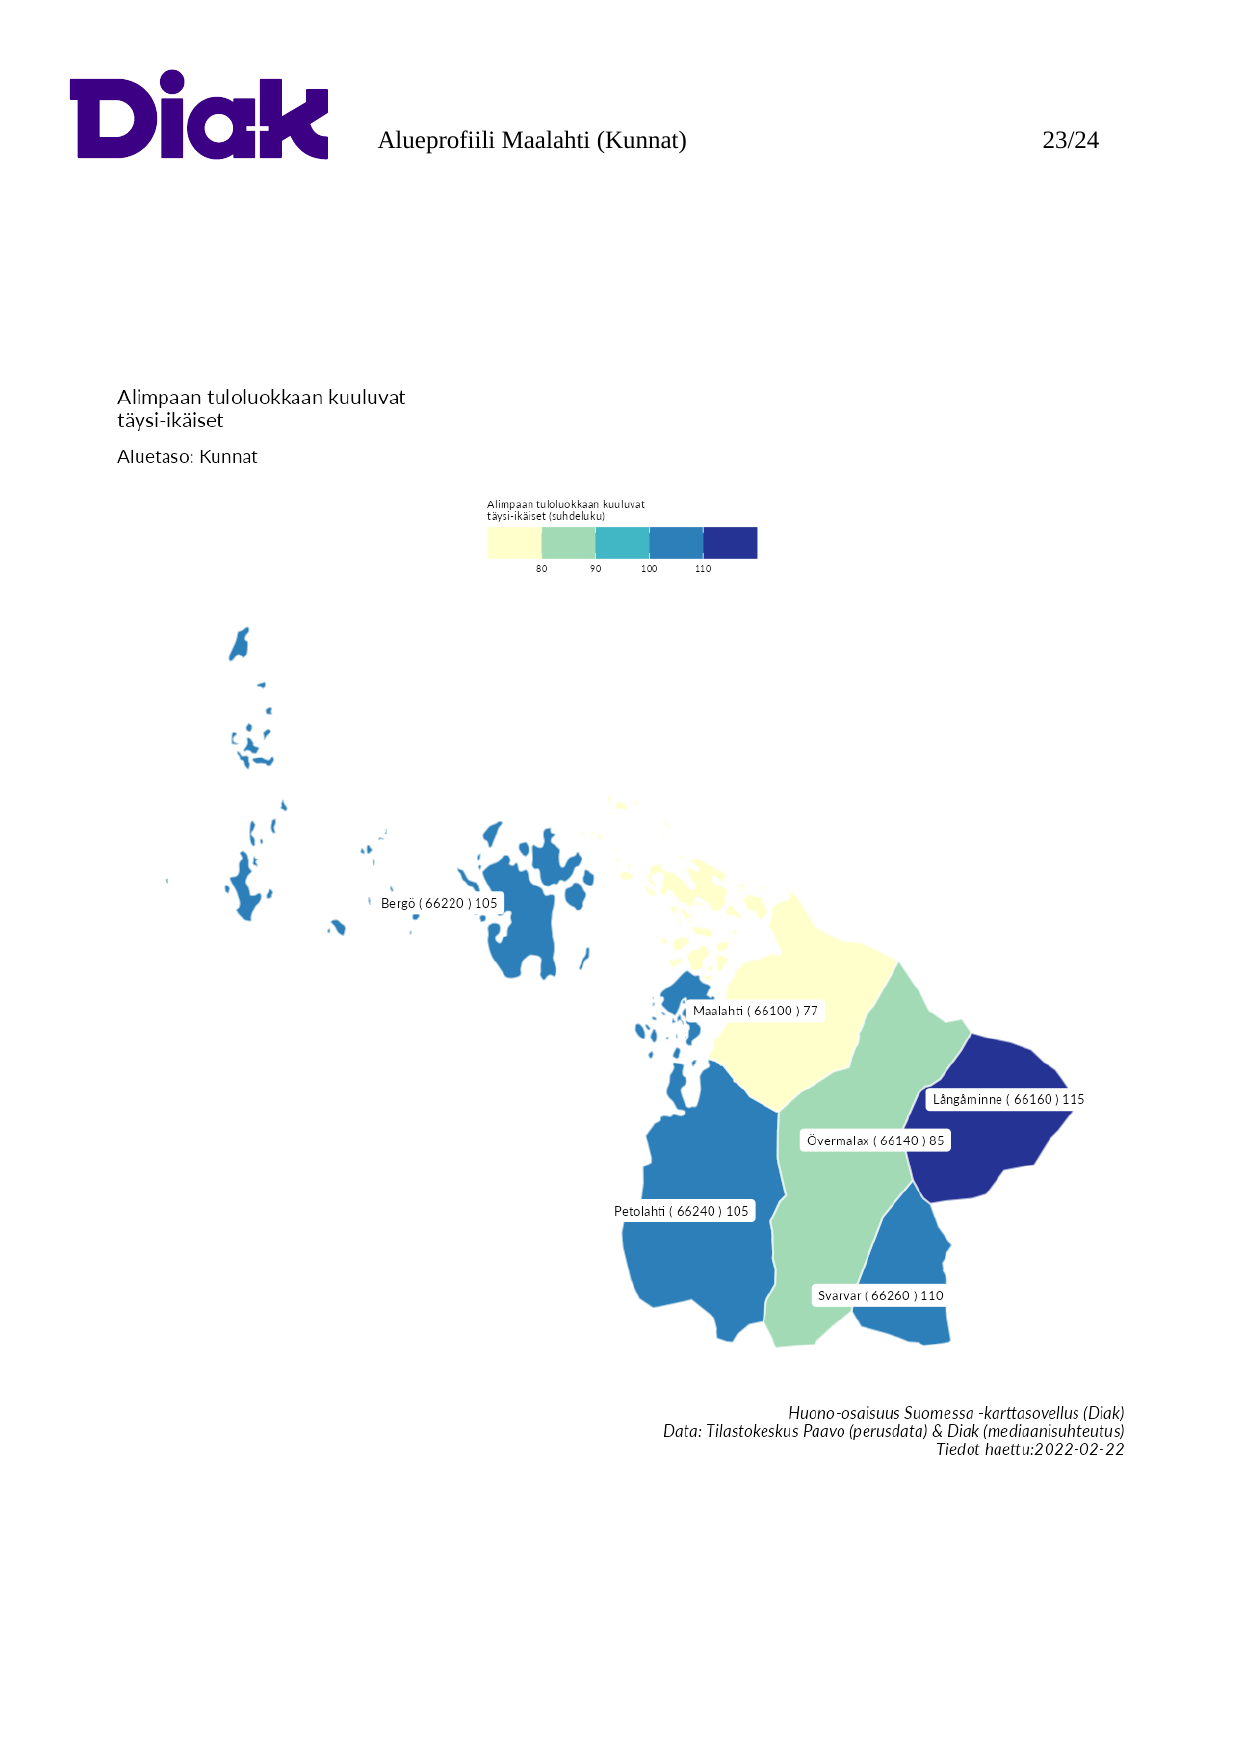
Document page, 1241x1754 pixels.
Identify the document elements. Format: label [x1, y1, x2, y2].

picture [61, 196, 1179, 1651]
